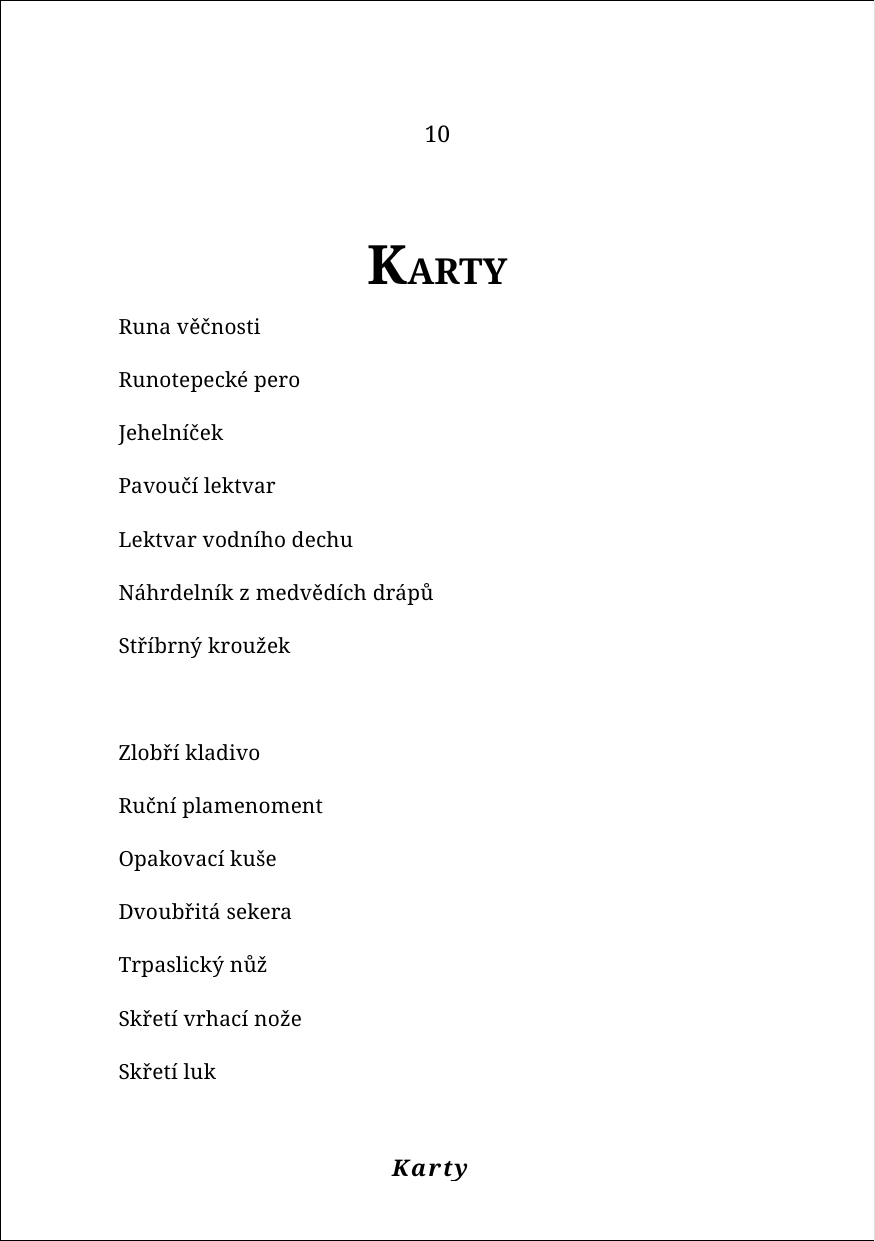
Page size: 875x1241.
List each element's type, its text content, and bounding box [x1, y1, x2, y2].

text Dvoubřitá sekera [118, 897, 756, 926]
text Ruční plamenoment [118, 791, 756, 819]
text Pavoučí lektvar [118, 471, 756, 500]
text Jehelníček [118, 418, 756, 447]
text Opakovací kuše [118, 844, 756, 872]
text Runotepecké pero [118, 365, 756, 393]
text Zlobří kladivo [118, 738, 756, 766]
subtitle Karty [118, 226, 756, 300]
text Skřetí luk [118, 1057, 756, 1085]
text Skřetí vrhací nože [118, 1004, 756, 1032]
text Runa věčnosti [118, 312, 756, 340]
text Stříbrný kroužek [118, 631, 756, 659]
text Trpaslický nůž [118, 951, 756, 979]
text Lektvar vodního dechu [118, 525, 756, 553]
text Náhrdelník z medvědích drápů [118, 578, 756, 606]
